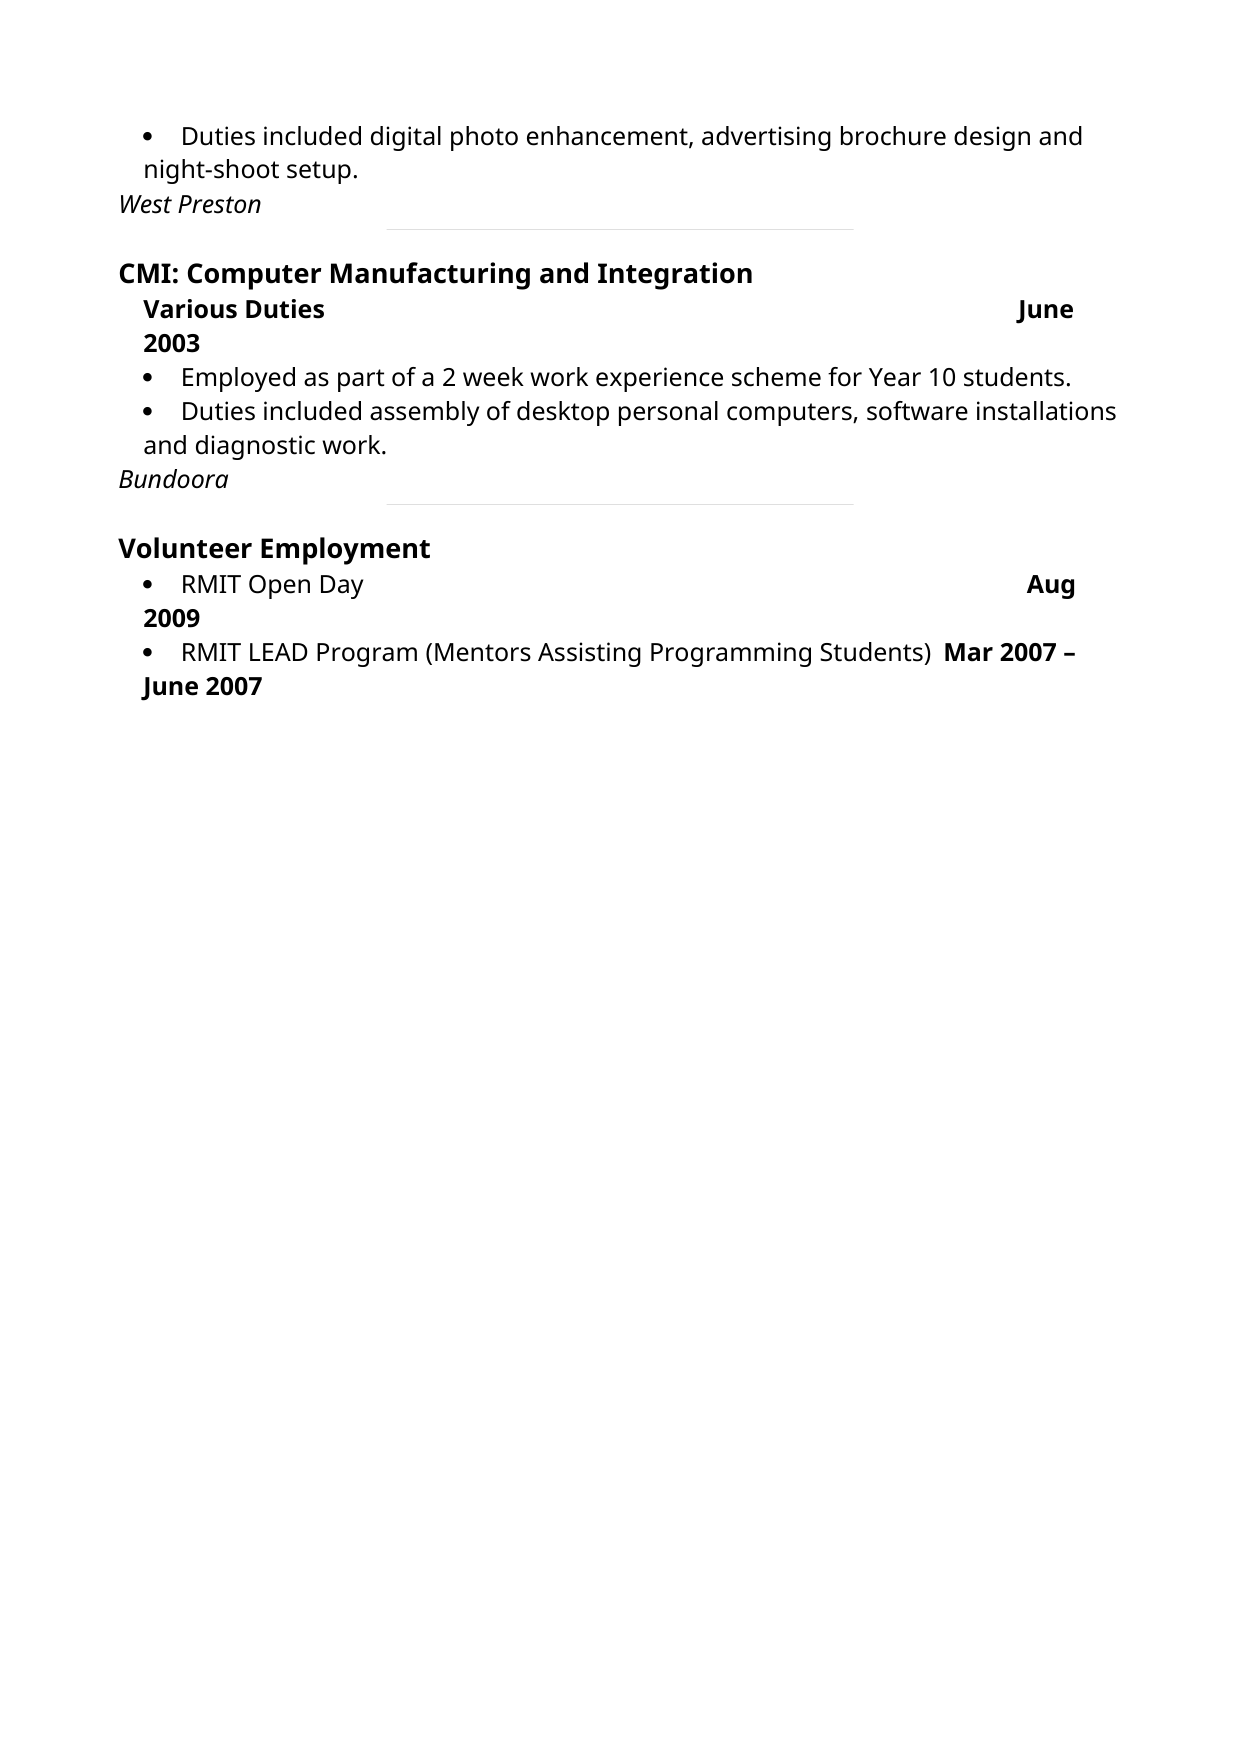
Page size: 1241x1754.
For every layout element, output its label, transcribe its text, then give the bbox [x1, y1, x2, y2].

text Various Duties June 2003 [118, 291, 1122, 359]
list Duties included assembly of desktop personal computers, software installations and diagnostic work. [143, 393, 1122, 462]
text CMI: Computer Manufacturing and Integration [118, 254, 1122, 291]
list Employed as part of a 2 week work experience scheme for Year 10 students. [143, 359, 1122, 393]
list RMIT LEAD Program (Mentors Assisting Programming Students) Mar 2007 – June 2007 [143, 635, 1122, 703]
text Bundoora [118, 462, 1122, 496]
text West Preston [118, 186, 1122, 220]
list Duties included digital photo enhancement, advertising brochure design and night-shoot setup. [143, 118, 1122, 186]
text Volunteer Employment [118, 530, 1122, 567]
list RMIT Open Day Aug 2009 [143, 567, 1122, 635]
